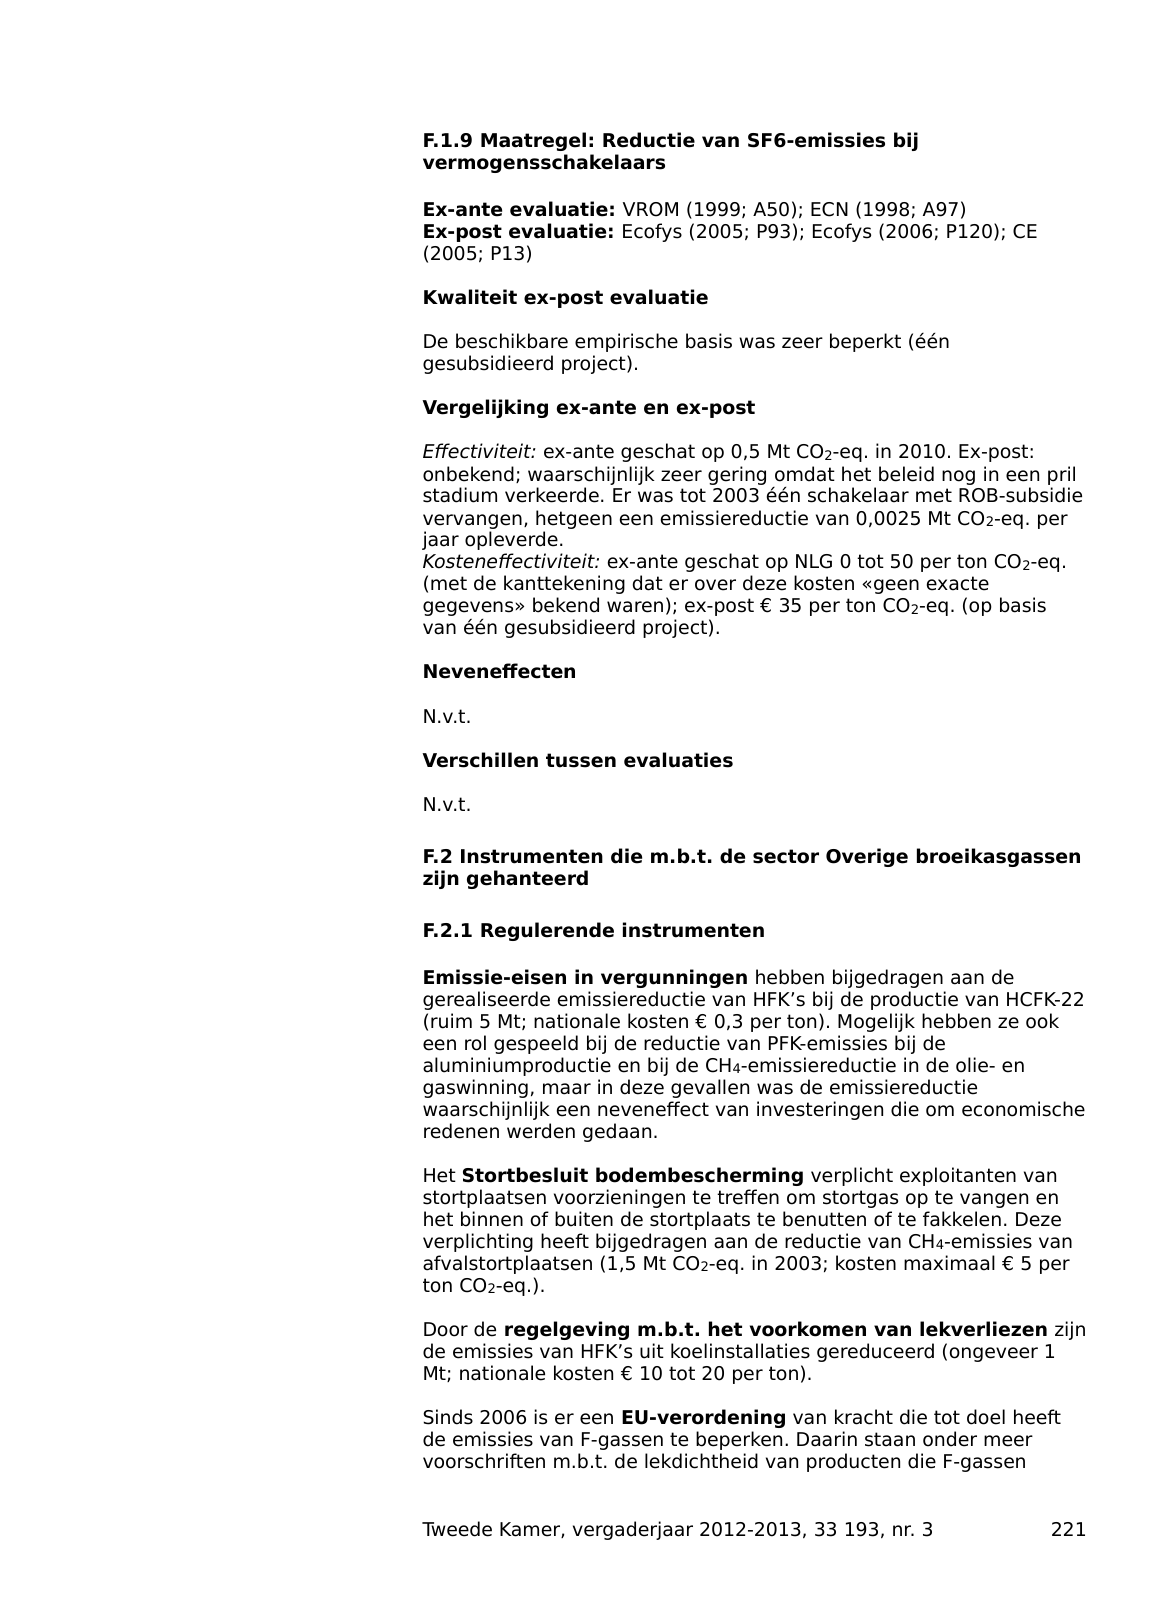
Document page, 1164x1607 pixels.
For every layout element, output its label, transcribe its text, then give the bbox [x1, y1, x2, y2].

text N.v.t. [422, 794, 1087, 816]
subtitle F.2.1 Regulerende instrumenten [422, 920, 1087, 942]
text De beschikbare empirische basis was zeer beperkt (één gesubsidieerd project). [422, 331, 1087, 375]
subtitle Verschillen tussen evaluaties [422, 750, 1087, 772]
subtitle Neveneffecten [422, 661, 1087, 683]
subtitle F.2 Instrumenten die m.b.t. de sector Overige broeikasgassen zijn gehanteerd [422, 846, 1087, 890]
text Emissie-eisen in vergunningen hebben bijgedragen aan de gerealiseerde emissiereductie van HFK’s bij de productie van HCFK-22 (ruim 5 Mt; nationale kosten € 0,3 per ton). Mogelijk hebben ze ook een rol gespeeld bij de reductie van PFK-emissies bij de aluminiumproductie en bij de CH4-emissiereductie in de olie- en gaswinning, maar in deze gevallen was de emissiereductie waarschijnlijk een neveneffect van investeringen die om economische redenen werden gedaan. [422, 967, 1087, 1143]
subtitle Vergelijking ex-ante en ex-post [422, 397, 1087, 419]
text Kosteneffectiviteit: ex-ante geschat op NLG 0 tot 50 per ton CO2-eq. (met de kanttekening dat er over deze kosten «geen exacte gegevens» bekend waren); ex-post € 35 per ton CO2-eq. (op basis van één gesubsidieerd project). [422, 551, 1087, 639]
text Ex-ante evaluatie: VROM (1999; A50); ECN (1998; A97) [422, 199, 1087, 221]
text N.v.t. [422, 706, 1087, 728]
text Ex-post evaluatie: Ecofys (2005; P93); Ecofys (2006; P120); CE (2005; P13) [422, 221, 1087, 265]
text Door de regelgeving m.b.t. het voorkomen van lekverliezen zijn de emissies van HFK’s uit koelinstallaties gereduceerd (ongeveer 1 Mt; nationale kosten € 10 tot 20 per ton). [422, 1319, 1087, 1385]
subtitle F.1.9 Maatregel: Reductie van SF6-emissies bij vermogensschakelaars [422, 130, 1087, 174]
subtitle Kwaliteit ex-post evaluatie [422, 287, 1087, 309]
text Het Stortbesluit bodembescherming verplicht exploitanten van stortplaatsen voorzieningen te treffen om stortgas op te vangen en het binnen of buiten de stortplaats te benutten of te fakkelen. Deze verplichting heeft bijgedragen aan de reductie van CH4-emissies van afvalstortplaatsen (1,5 Mt CO2-eq. in 2003; kosten maximaal € 5 per ton CO2-eq.). [422, 1165, 1087, 1297]
text Effectiviteit: ex-ante geschat op 0,5 Mt CO2-eq. in 2010. Ex-post: onbekend; waarschijnlijk zeer gering omdat het beleid nog in een pril stadium verkeerde. Er was tot 2003 één schakelaar met ROB-subsidie vervangen, hetgeen een emissiereductie van 0,0025 Mt CO2-eq. per jaar opleverde. [422, 441, 1087, 551]
text Sinds 2006 is er een EU-verordening van kracht die tot doel heeft de emissies van F-gassen te beperken. Daarin staan onder meer voorschriften m.b.t. de lekdichtheid van producten die F-gassen [422, 1407, 1087, 1473]
